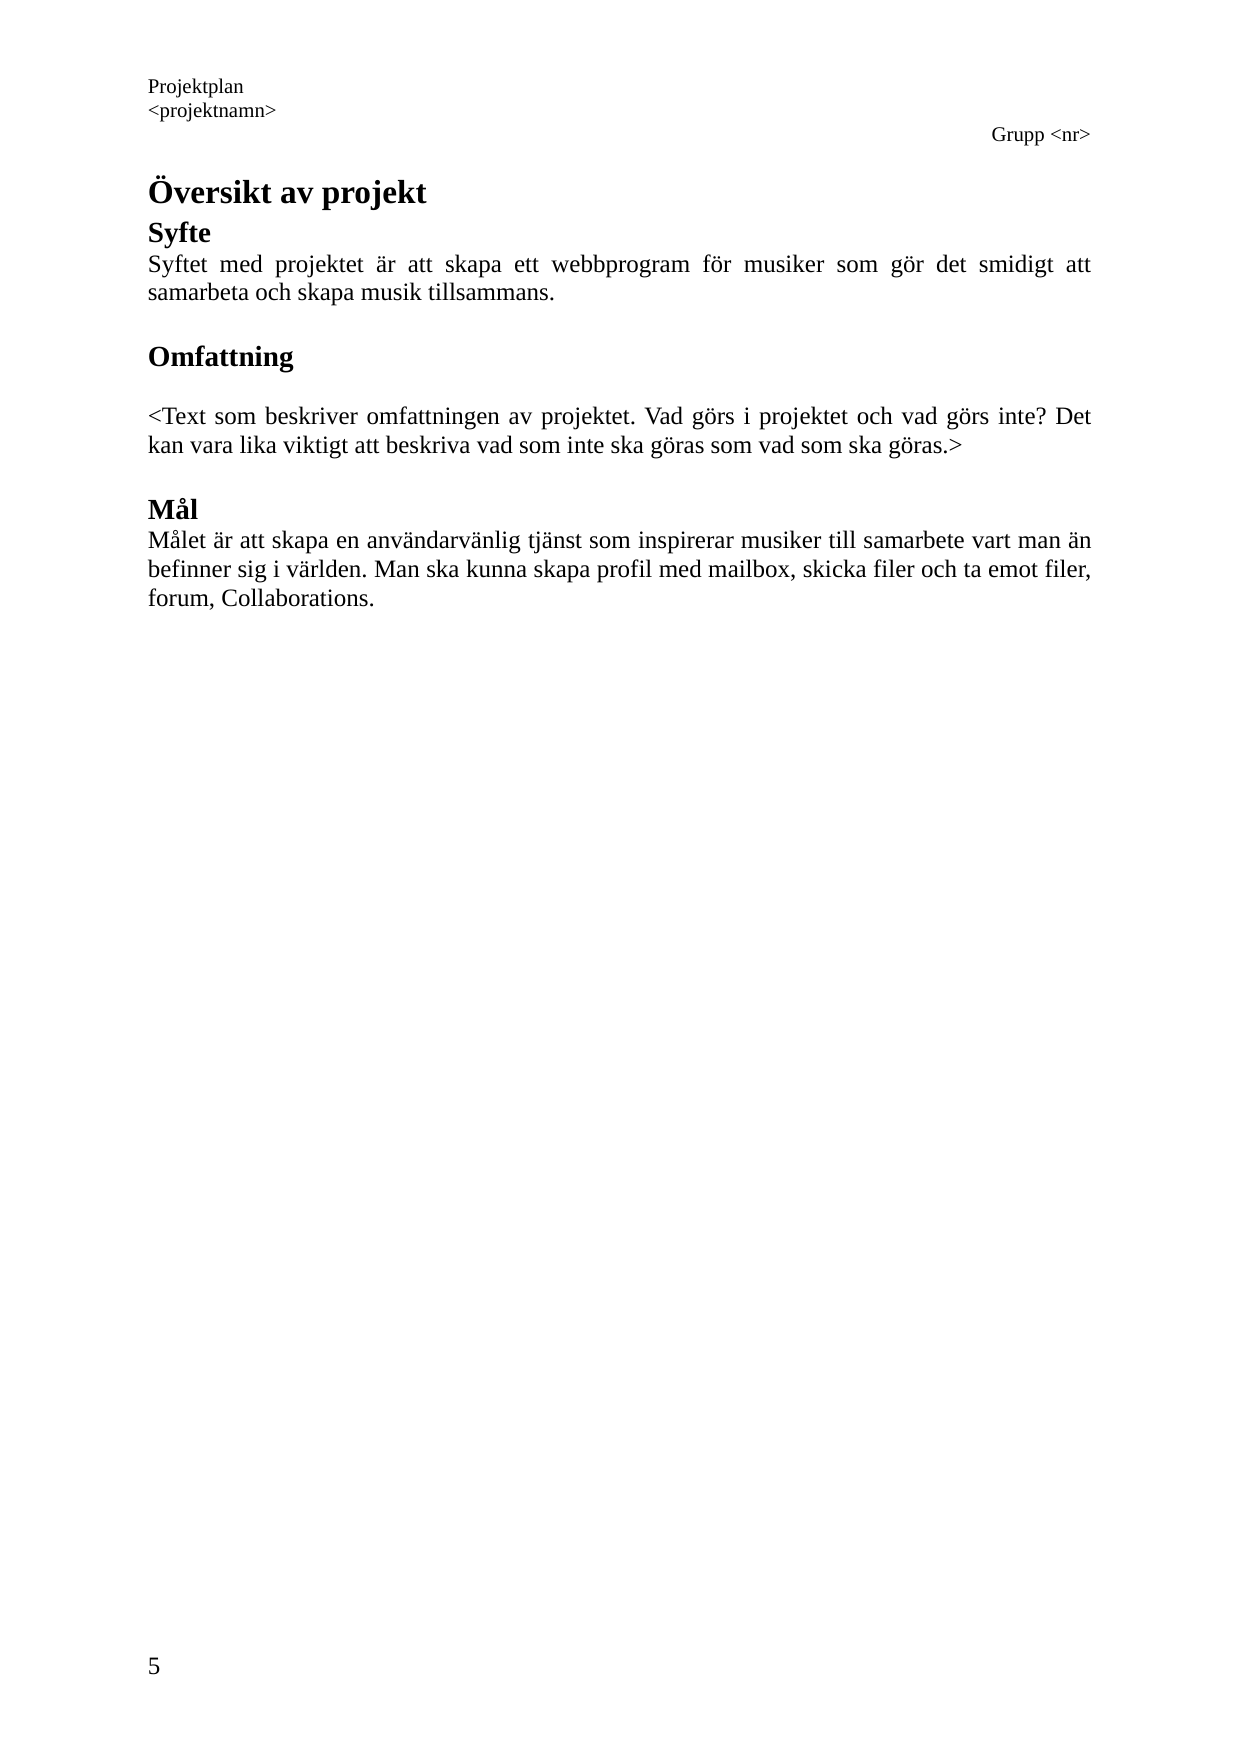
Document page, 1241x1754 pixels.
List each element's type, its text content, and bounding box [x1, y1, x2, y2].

text Syftet med projektet är att skapa ett webbprogram för musiker som gör det smidigt att samarbeta och skapa musik tillsammans. [148, 249, 1093, 306]
subtitle Syfte [148, 215, 1093, 249]
text Målet är att skapa en användarvänlig tjänst som inspirerar musiker till samarbete vart man än befinner sig i världen. Man ska kunna skapa profil med mailbox, skicka filer och ta emot filer, forum, Collaborations. [148, 525, 1093, 612]
subtitle Översikt av projekt [148, 173, 1093, 211]
subtitle Omfattning [148, 339, 1093, 373]
text <Text som beskriver omfattningen av projektet. Vad görs i projektet och vad görs inte? Det kan vara lika viktigt att beskriva vad som inte ska göras som vad som ska göras.> [148, 401, 1093, 459]
subtitle Mål [148, 492, 1093, 525]
